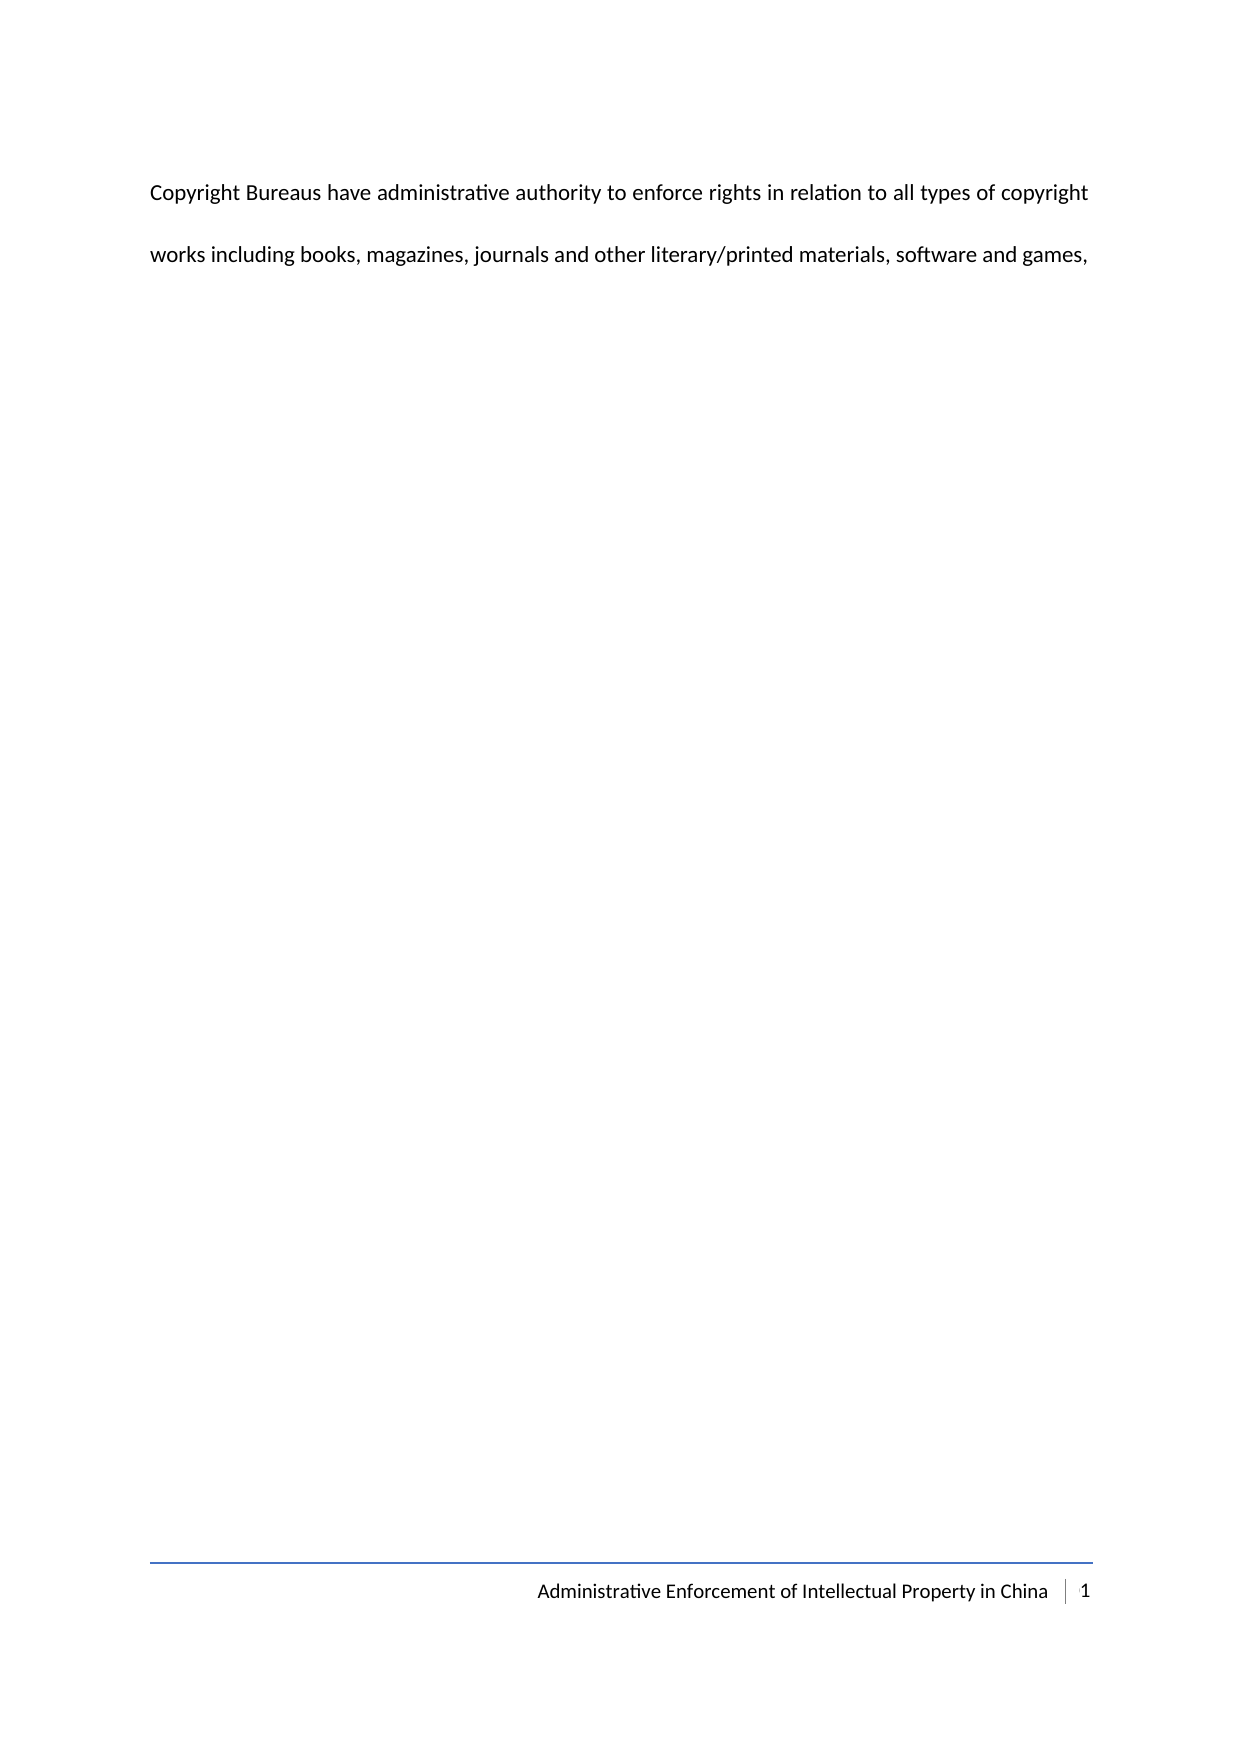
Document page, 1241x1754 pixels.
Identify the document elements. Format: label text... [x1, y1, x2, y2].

text Copyright Bureaus have administrative authority to enforce rights in relation to all types of copyright works including books, magazines, journals and other literary/printed materials, software and games, [150, 150, 1090, 275]
